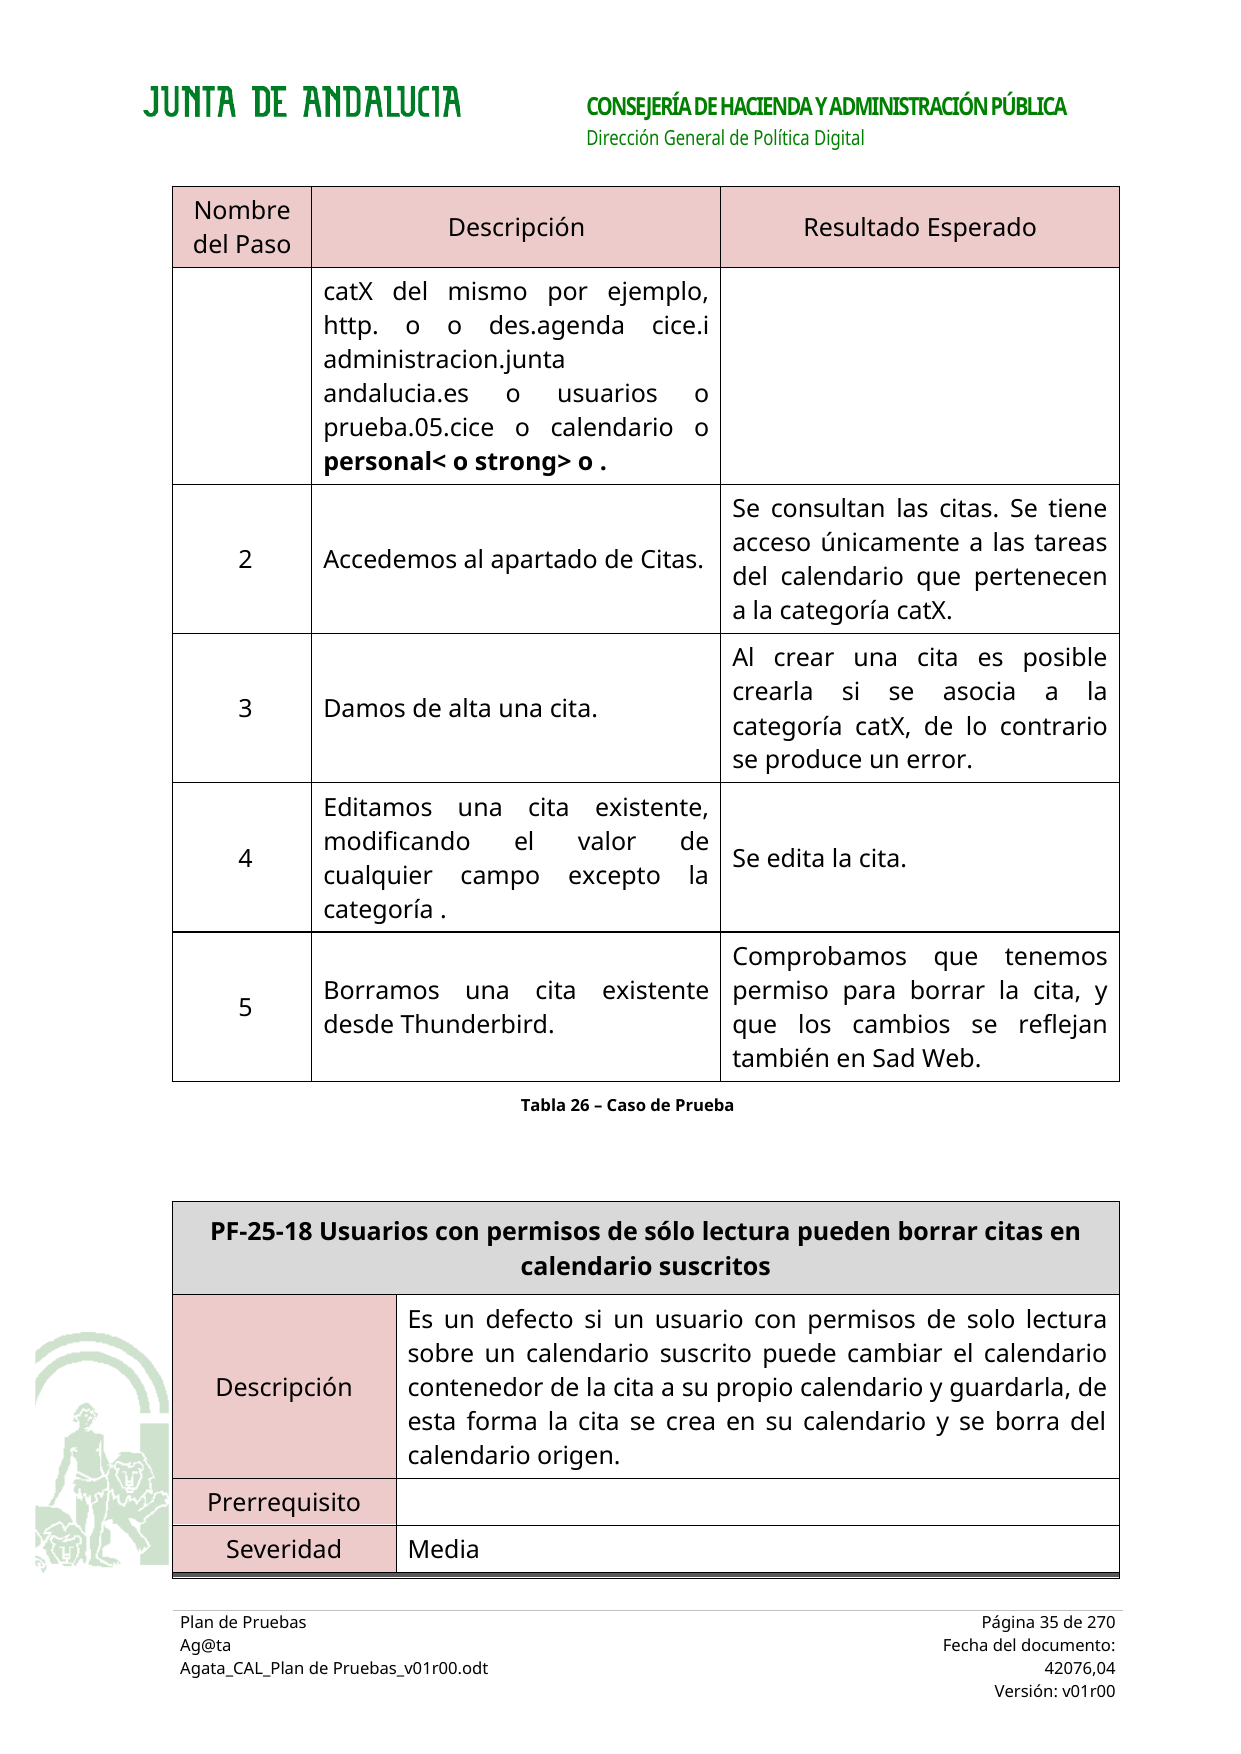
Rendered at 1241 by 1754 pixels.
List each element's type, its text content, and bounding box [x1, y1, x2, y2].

table_cell Comprobamos que tenemos permiso para borrar la cita, y que los cambios se reflejan también en Sad Web. [721, 933, 1119, 1081]
table_header Resultado Esperado [721, 187, 1119, 267]
table_cell Al crear una cita es posible crearla si se asocia a la categoría catX, de lo contrario se produce un error. [721, 634, 1119, 782]
table_header Nombre del Paso [173, 187, 311, 267]
picture [143, 86, 461, 117]
table_cell catX del mismo por ejemplo, http. o o des.agenda cice.i administracion.junta andalucia.es o usuarios o prueba.05.cice o calendario o personal< o strong> o . [312, 268, 720, 484]
table_cell 2 [173, 485, 311, 633]
table_cell Es un defecto si un usuario con permisos de solo lectura sobre un calendario suscrito puede cambiar el calendario contenedor de la cita a su propio calendario y guardarla, de esta forma la cita se crea en su calendario y se borra del calendario origen. [397, 1295, 1119, 1478]
table_cell Damos de alta una cita. [312, 634, 720, 782]
table_cell [397, 1479, 1119, 1524]
table_cell Severidad [173, 1526, 396, 1572]
table_cell Media [397, 1526, 1119, 1572]
table_cell Se edita la cita. [721, 783, 1119, 931]
table_cell [173, 1573, 1119, 1577]
table_cell Se consultan las citas. Se tiene acceso únicamente a las tareas del calendario que pertenecen a la categoría catX. [721, 485, 1119, 633]
table_cell Prerrequisito [173, 1479, 396, 1524]
table_header PF-25-18 Usuarios con permisos de sólo lectura pueden borrar citas en calendario suscritos [173, 1202, 1119, 1294]
table_cell 3 [173, 634, 311, 782]
table_header Descripción [312, 187, 720, 267]
table_cell [173, 268, 311, 484]
table_cell Descripción [173, 1295, 396, 1478]
table_cell Accedemos al apartado de Citas. [312, 485, 720, 633]
table_cell Borramos una cita existente desde Thunderbird. [312, 933, 720, 1081]
table_cell 4 [173, 783, 311, 931]
table_cell 5 [173, 933, 311, 1081]
text Tabla 26 – Caso de Prueba [148, 1094, 1107, 1117]
table_cell Editamos una cita existente, modificando el valor de cualquier campo excepto la categoría . [312, 783, 720, 931]
table_cell [721, 268, 1119, 484]
